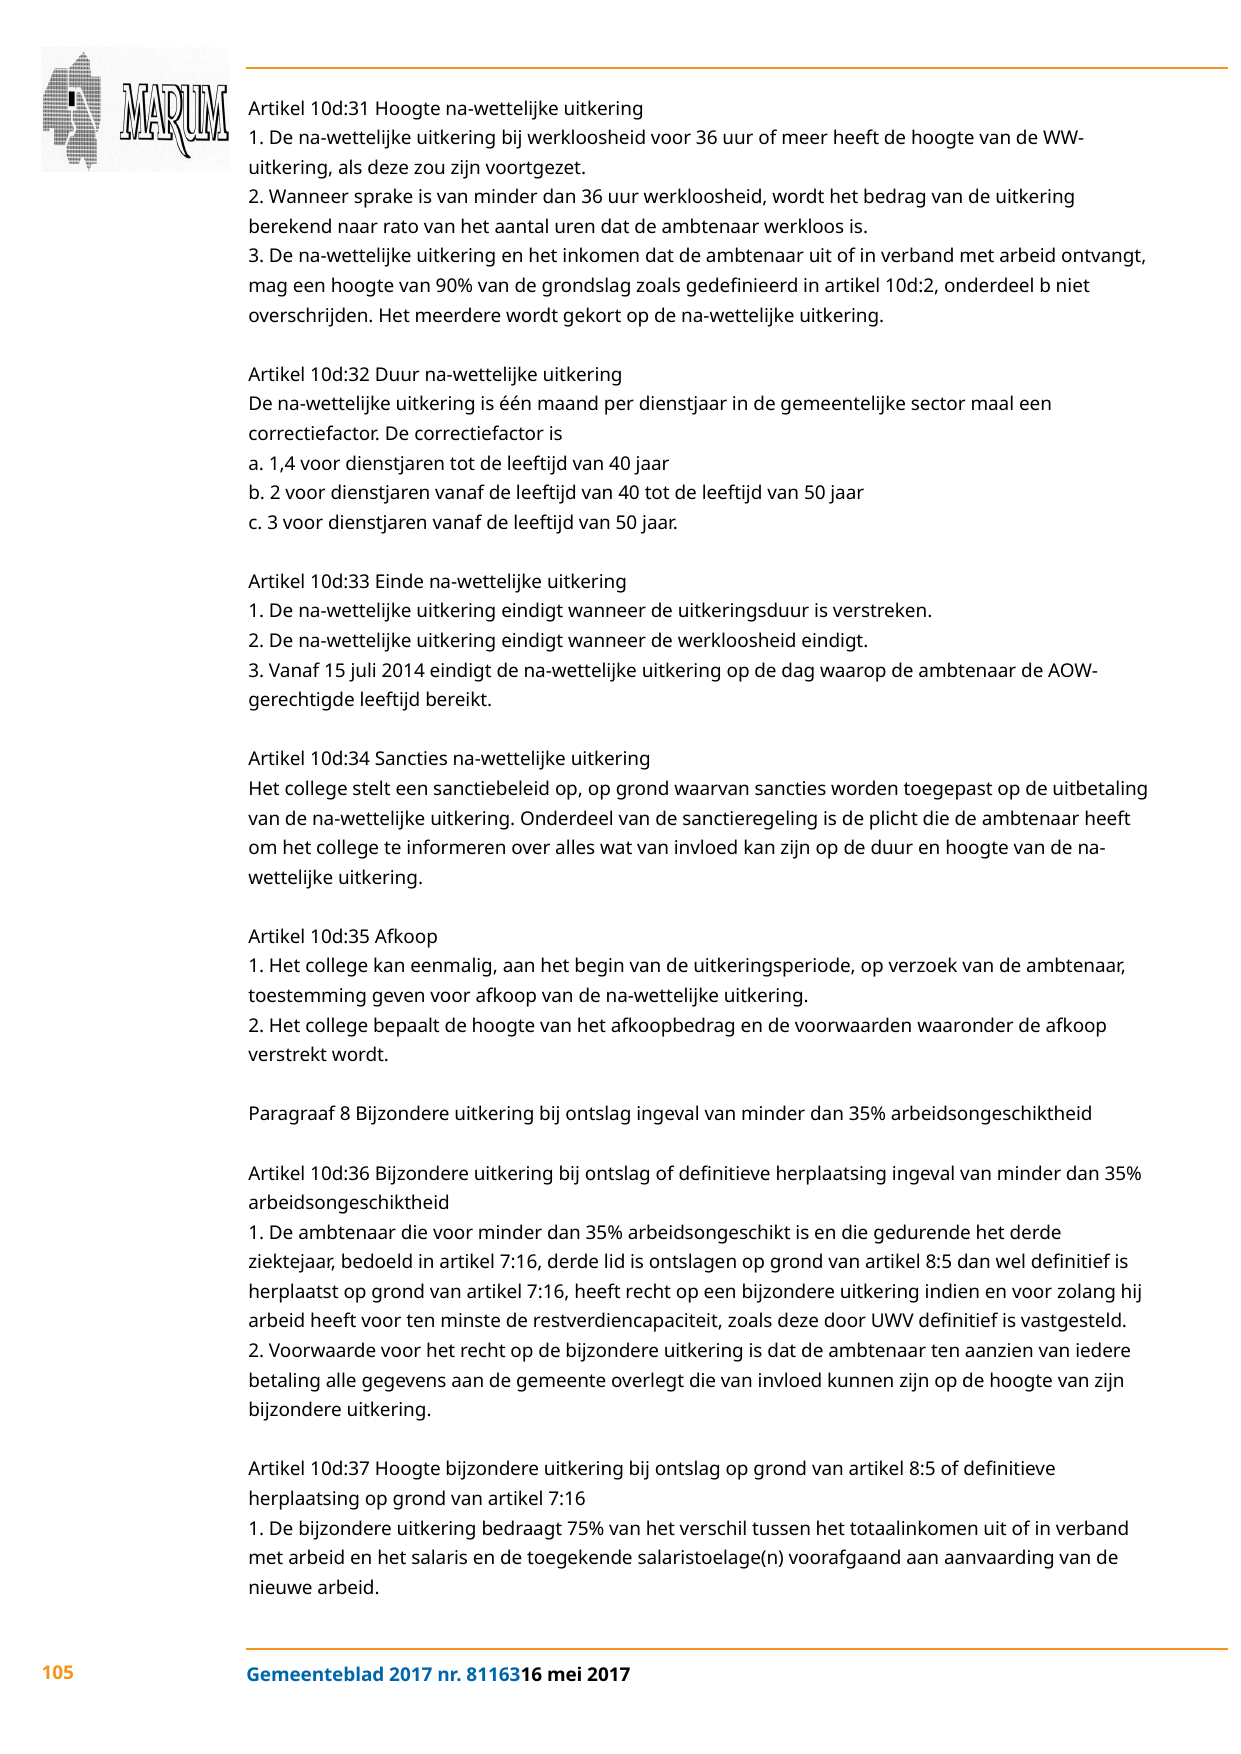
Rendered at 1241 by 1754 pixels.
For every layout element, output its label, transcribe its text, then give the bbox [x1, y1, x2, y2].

text a. 1,4 voor dienstjaren tot de leeftijd van 40 jaar [248, 450, 1152, 476]
text Artikel 10d:31 Hoogte na-wettelijke uitkering [248, 95, 1152, 121]
picture [41, 47, 231, 172]
text 2. Wanneer sprake is van minder dan 36 uur werkloosheid, wordt het bedrag van de uitkering berekend naar rato van het aantal uren dat de ambtenaar werkloos is. [248, 183, 1152, 239]
text 1. De na-wettelijke uitkering eindigt wanneer de uitkeringsduur is verstreken. [248, 598, 1152, 623]
text b. 2 voor dienstjaren vanaf de leeftijd van 40 tot de leeftijd van 50 jaar [248, 479, 1152, 505]
text De na-wettelijke uitkering is één maand per dienstjaar in de gemeentelijke sector maal een correctiefactor. De correctiefactor is [248, 391, 1152, 446]
text 2. De na-wettelijke uitkering eindigt wanneer de werkloosheid eindigt. [248, 627, 1152, 653]
text 3. Vanaf 15 juli 2014 eindigt de na-wettelijke uitkering op de dag waarop de ambtenaar de AOW-gerechtigde leeftijd bereikt. [248, 657, 1152, 712]
text Artikel 10d:33 Einde na-wettelijke uitkering [248, 568, 1152, 594]
text 1. De bijzondere uitkering bedraagt 75% van het verschil tussen het totaalinkomen uit of in verband met arbeid en het salaris en de toegekende salaristoelage(n) voorafgaand aan aanvaarding van de nieuwe arbeid. [248, 1515, 1152, 1600]
text 2. Het college bepaalt de hoogte van het afkoopbedrag en de voorwaarden waaronder de afkoop verstrekt wordt. [248, 1012, 1152, 1067]
text Artikel 10d:37 Hoogte bijzondere uitkering bij ontslag op grond van artikel 8:5 of definitieve herplaatsing op grond van artikel 7:16 [248, 1456, 1152, 1511]
text 1. De ambtenaar die voor minder dan 35% arbeidsongeschikt is en die gedurende het derde ziektejaar, bedoeld in artikel 7:16, derde lid is ontslagen op grond van artikel 8:5 dan wel definitief is herplaatst op grond van artikel 7:16, heeft recht op een bijzondere uitkering indien en voor zolang hij arbeid heeft voor ten minste de restverdiencapaciteit, zoals deze door UWV definitief is vastgesteld. [248, 1219, 1152, 1333]
text 1. De na-wettelijke uitkering bij werkloosheid voor 36 uur of meer heeft de hoogte van de WW-uitkering, als deze zou zijn voortgezet. [248, 124, 1152, 180]
text Artikel 10d:36 Bijzondere uitkering bij ontslag of definitieve herplaatsing ingeval van minder dan 35% arbeidsongeschiktheid [248, 1160, 1152, 1215]
text 2. Voorwaarde voor het recht op de bijzondere uitkering is dat de ambtenaar ten aanzien van iedere betaling alle gegevens aan de gemeente overlegt die van invloed kunnen zijn op de hoogte van zijn bijzondere uitkering. [248, 1337, 1152, 1422]
text 1. Het college kan eenmalig, aan het begin van de uitkeringsperiode, op verzoek van de ambtenaar, toestemming geven voor afkoop van de na-wettelijke uitkering. [248, 953, 1152, 1008]
text 3. De na-wettelijke uitkering en het inkomen dat de ambtenaar uit of in verband met arbeid ontvangt, mag een hoogte van 90% van de grondslag zoals gedefinieerd in artikel 10d:2, onderdeel b niet overschrijden. Het meerdere wordt gekort op de na-wettelijke uitkering. [248, 243, 1152, 328]
text Artikel 10d:34 Sancties na-wettelijke uitkering [248, 746, 1152, 771]
text Paragraaf 8 Bijzondere uitkering bij ontslag ingeval van minder dan 35% arbeidsongeschiktheid [248, 1101, 1152, 1126]
text Artikel 10d:32 Duur na-wettelijke uitkering [248, 361, 1152, 387]
text c. 3 voor dienstjaren vanaf de leeftijd van 50 jaar. [248, 509, 1152, 535]
text Het college stelt een sanctiebeleid op, op grond waarvan sancties worden toegepast op de uitbetaling van de na-wettelijke uitkering. Onderdeel van de sanctieregeling is de plicht die de ambtenaar heeft om het college te informeren over alles wat van invloed kan zijn op de duur en hoogte van de na-wettelijke uitkering. [248, 775, 1152, 890]
text Artikel 10d:35 Afkoop [248, 923, 1152, 949]
